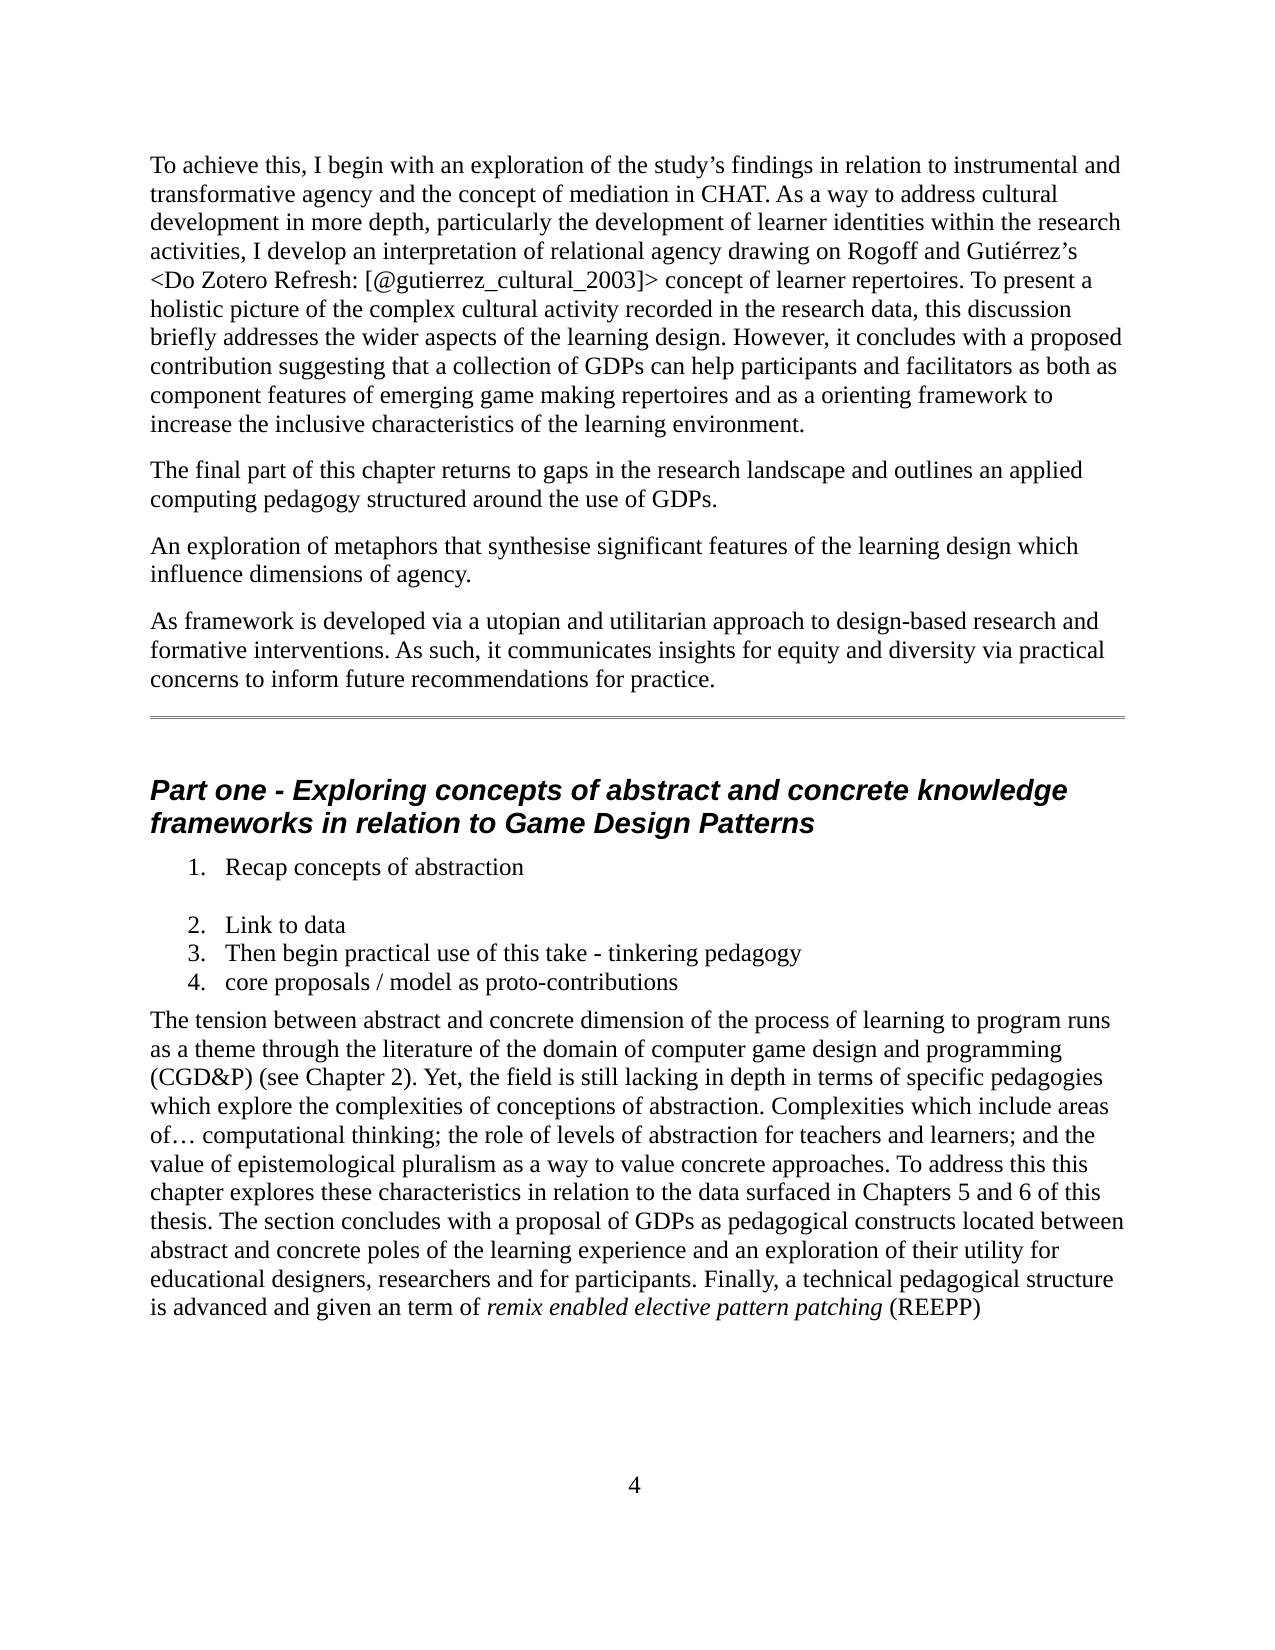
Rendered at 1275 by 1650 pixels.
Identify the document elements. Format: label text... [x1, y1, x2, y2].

text The final part of this chapter returns to gaps in the research landscape and outlines an applied computing pedagogy structured around the use of GDPs. [150, 455, 1125, 513]
subtitle Part one - Exploring concepts of abstract and concrete knowledge frameworks in relation to Game Design Patterns [150, 773, 1125, 840]
list core proposals / model as proto-contributions [187, 967, 1125, 996]
text An exploration of metaphors that synthesise significant features of the learning design which influence dimensions of agency. [150, 531, 1125, 588]
text The tension between abstract and concrete dimension of the process of learning to program runs as a theme through the literature of the domain of computer game design and programming (CGD&P) (see Chapter 2). Yet, the field is still lacking in depth in terms of specific pedagogies which explore the complexities of conceptions of abstraction. Complexities which include areas of… computational thinking; the role of levels of abstraction for teachers and learners; and the value of epistemological pluralism as a way to value concrete approaches. To address this this chapter explores these characteristics in relation to the data surfaced in Chapters 5 and 6 of this thesis. The section concludes with a proposal of GDPs as pedagogical constructs located between abstract and concrete poles of the learning experience and an exploration of their utility for educational designers, researchers and for participants. Finally, a technical pedagogical structure is advanced and given an term of remix enabled elective pattern patching (REEPP) [150, 1005, 1125, 1321]
list Link to data [187, 910, 1125, 938]
list Recap concepts of abstraction [187, 852, 1125, 910]
text To achieve this, I begin with an exploration of the study’s findings in relation to instrumental and transformative agency and the concept of mediation in CHAT. As a way to address cultural development in more depth, particularly the development of learner identities within the research activities, I develop an interpretation of relational agency drawing on Rogoff and Gutiérrez’s <Do Zotero Refresh: [@gutierrez_cultural_2003]> concept of learner repertoires. To present a holistic picture of the complex cultural activity recorded in the research data, this discussion briefly addresses the wider aspects of the learning design. However, it concludes with a proposed contribution suggesting that a collection of GDPs can help participants and facilitators as both as component features of emerging game making repertoires and as a orienting framework to increase the inclusive characteristics of the learning environment. [150, 150, 1125, 437]
text As framework is developed via a utopian and utilitarian approach to design-based research and formative interventions. As such, it communicates insights for equity and diversity via practical concerns to inform future recommendations for practice. [150, 606, 1125, 692]
list Then begin practical use of this take - tinkering pedagogy [187, 938, 1125, 967]
